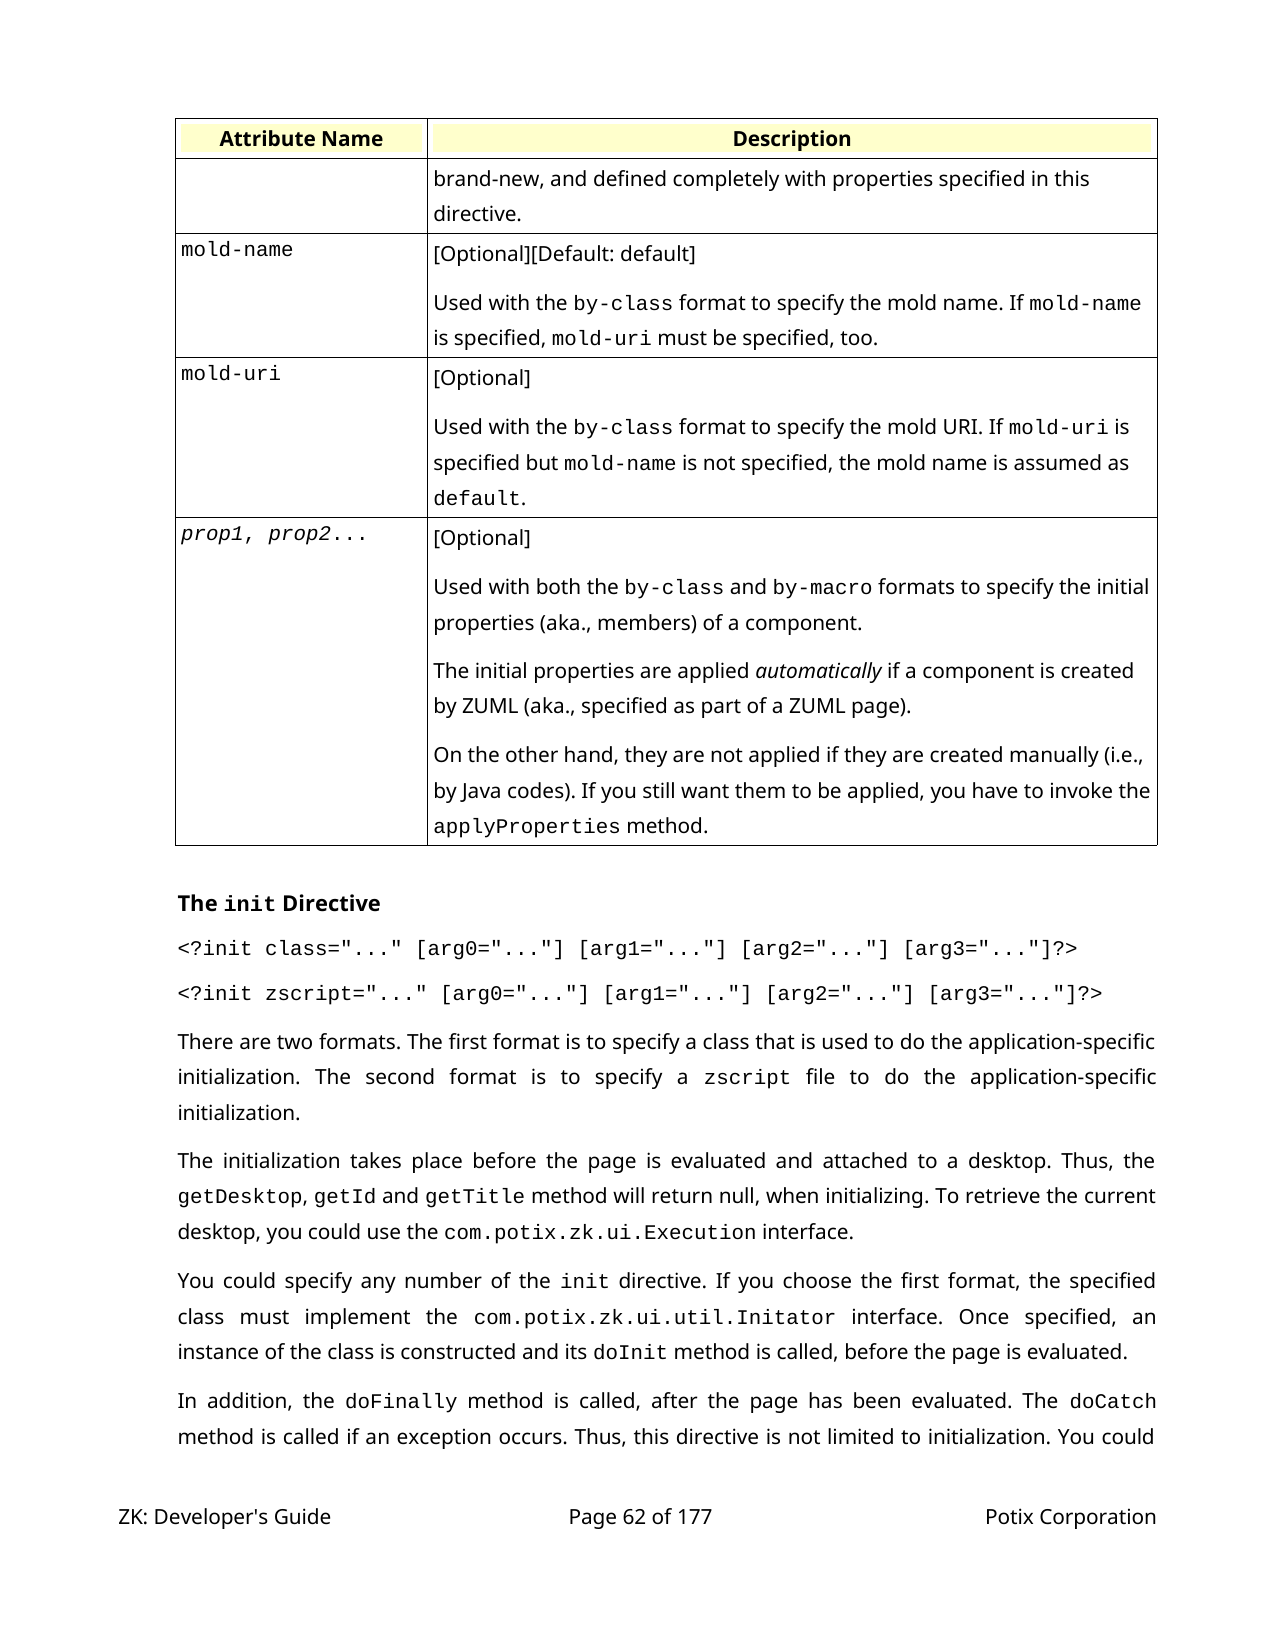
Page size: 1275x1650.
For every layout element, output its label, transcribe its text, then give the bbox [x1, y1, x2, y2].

table_cell mold-name [176, 234, 427, 357]
table_cell brand-new, and defined completely with properties specified in this directive. [428, 159, 1157, 233]
text <?init zscript="..." [arg0="..."] [arg1="..."] [arg2="..."] [arg3="..."]?> [177, 983, 1157, 1006]
table_cell [176, 159, 427, 233]
text In addition, the doFinally method is called, after the page has been evaluated. The doCatch method is called if an exception occurs. Thus, this directive is not limited to initialization. You could [177, 1387, 1157, 1450]
text You could specify any number of the init directive. If you choose the first format, the specified class must implement the com.potix.zk.ui.util.Initator interface. Once specified, an instance of the class is constructed and its doInit method is called, before the page is evaluated. [177, 1266, 1157, 1366]
text <?init class="..." [arg0="..."] [arg1="..."] [arg2="..."] [arg3="..."]?> [177, 938, 1157, 962]
table_cell mold-uri [176, 358, 427, 517]
text The initialization takes place before the page is evaluated and attached to a desktop. Thus, the getDesktop, getId and getTitle method will return null, when initializing. To retrieve the current desktop, you could use the com.potix.zk.ui.Execution interface. [177, 1146, 1157, 1246]
text There are two formats. The first format is to specify a class that is used to do the application-specific initialization. The second format is to specify a zscript file to do the application-specific initialization. [177, 1027, 1157, 1126]
table_cell prop1, prop2... [176, 518, 427, 845]
subtitle The init Directive [177, 888, 1157, 918]
table_cell [Optional] Used with the by-class format to specify the mold URI. If mold-uri is specified but mold-name is not specified, the mold name is assumed as default. [428, 358, 1157, 517]
table_header Description [428, 119, 1157, 158]
table_cell [Optional][Default: default] Used with the by-class format to specify the mold name. If mold-name is specified, mold-uri must be specified, too. [428, 234, 1157, 357]
table_cell [Optional] Used with both the by-class and by-macro formats to specify the initial properties (aka., members) of a component. The initial properties are applied automatically if a component is created by ZUML (aka., specified as part of a ZUML page). On the other hand, they are not applied if they are created manually (i.e., by Java codes). If you still want them to be applied, you have to invoke the applyProperties method. [428, 518, 1157, 845]
table_header Attribute Name [176, 119, 427, 158]
